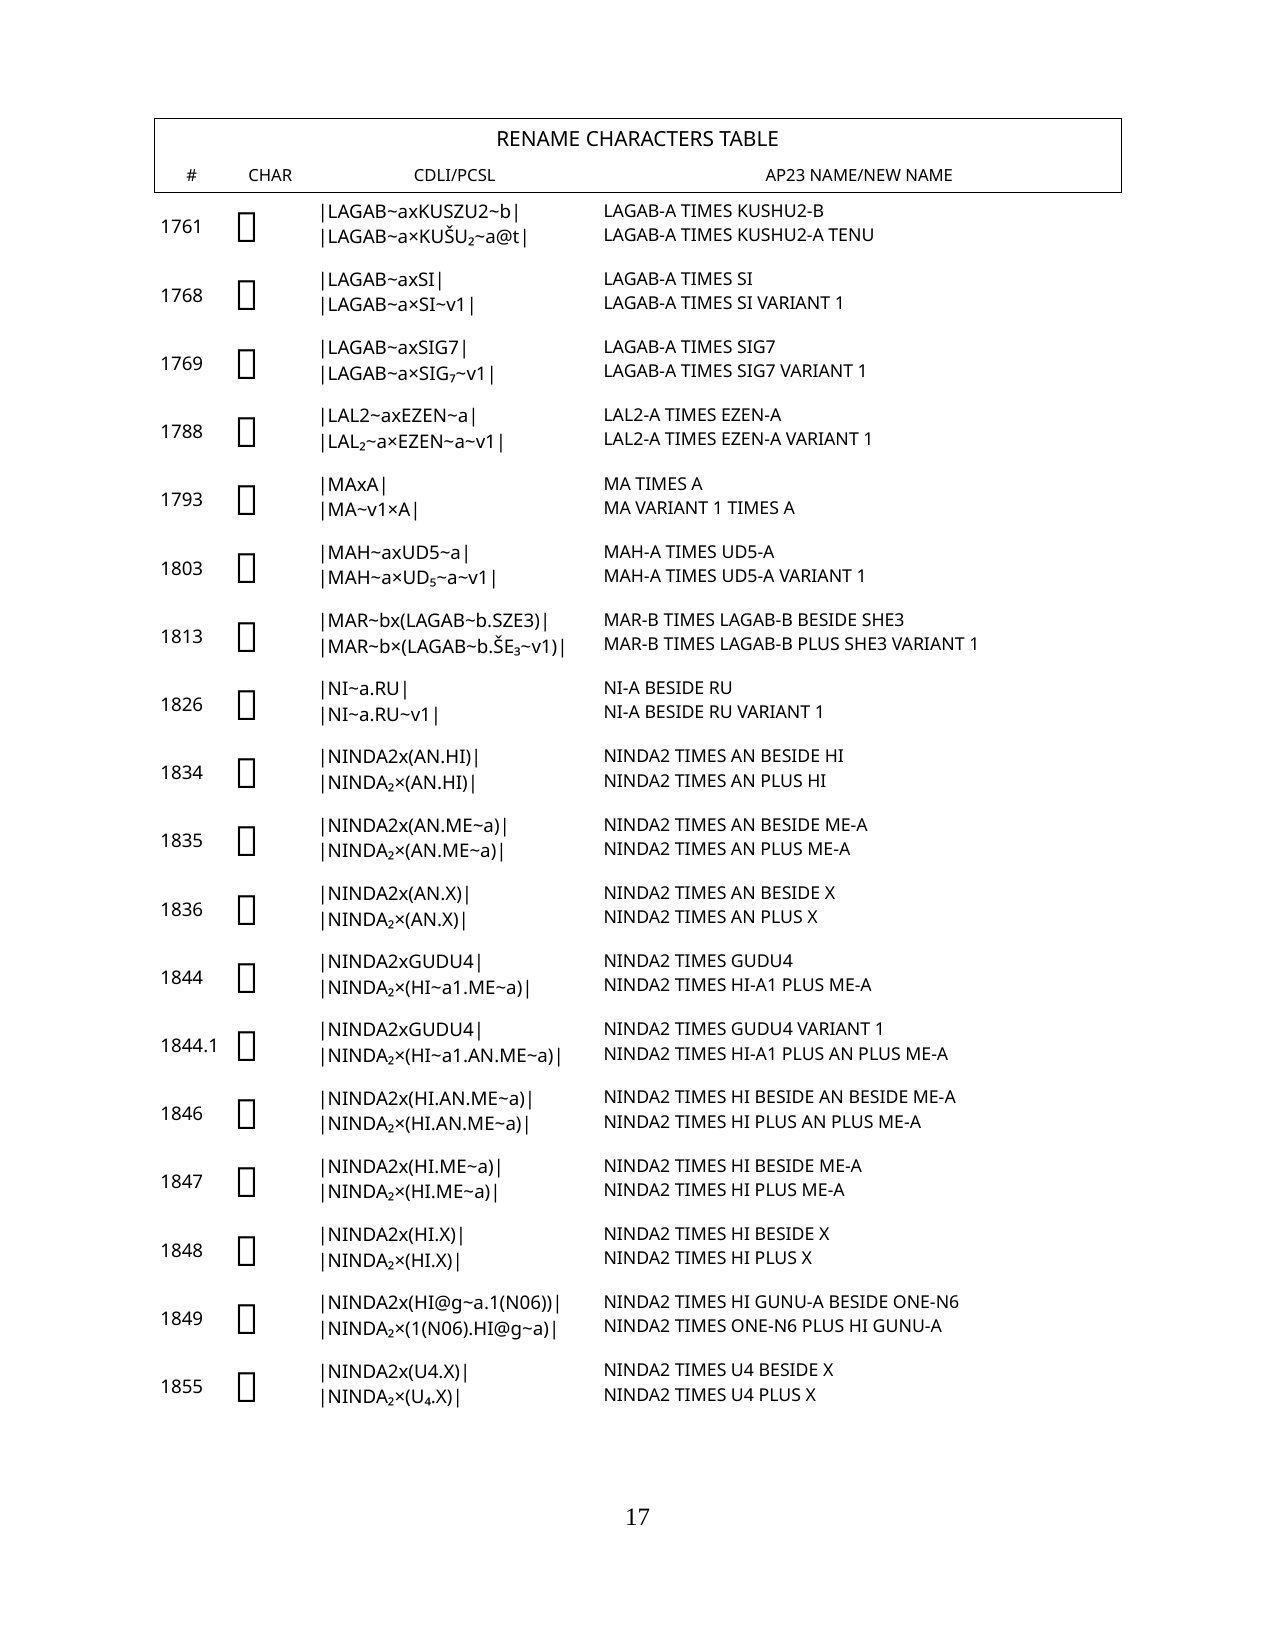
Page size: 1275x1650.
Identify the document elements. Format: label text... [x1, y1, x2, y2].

table_cell |NINDA2xGUDU4| |NINDA₂×(HI~a1.ME~a)| [312, 943, 597, 1011]
table_cell MAR-B TIMES LAGAB-B BESIDE SHE3 MAR-B TIMES LAGAB-B PLUS SHE3 VARIANT 1 [598, 602, 1121, 670]
table_cell |NINDA2x(HI@g~a.1(N06))| |NINDA₂×(1(N06).HI@g~a)| [312, 1284, 597, 1352]
table_cell 1846 [155, 1079, 228, 1147]
table_cell |MAR~bx(LAGAB~b.SZE3)| |MAR~b×(LAGAB~b.ŠE₃~v1)| [312, 602, 597, 670]
table_cell 1848 [155, 1216, 228, 1284]
table_cell 𒶷 [228, 875, 312, 943]
table_cell NINDA2 TIMES HI BESIDE AN BESIDE ME-A NINDA2 TIMES HI PLUS AN PLUS ME-A [598, 1079, 1121, 1147]
table_cell 𒵳 [228, 261, 312, 329]
table_cell NINDA2 TIMES HI BESIDE X NINDA2 TIMES HI PLUS X [598, 1216, 1121, 1284]
table_cell MA TIMES A MA VARIANT 1 TIMES A [598, 465, 1121, 533]
table_cell NINDA2 TIMES AN BESIDE HI NINDA2 TIMES AN PLUS HI [598, 738, 1121, 806]
table_header RENAME CHARACTERS TABLE [155, 119, 1121, 158]
table_cell 1793 [155, 465, 228, 533]
table_cell NINDA2 TIMES HI GUNU-A BESIDE ONE-N6 NINDA2 TIMES ONE-N6 PLUS HI GUNU-A [598, 1284, 1121, 1352]
table_cell # [155, 158, 228, 192]
table_cell 1844.1 [155, 1011, 228, 1079]
table_cell |LAGAB~axSIG7| |LAGAB~a×SIG₇~v1| [312, 329, 597, 397]
table_cell NINDA2 TIMES AN BESIDE ME-A NINDA2 TIMES AN PLUS ME-A [598, 806, 1121, 874]
table_cell 𒶇 [228, 397, 312, 465]
table_cell |NINDA2xGUDU4| |NINDA₂×(HI~a1.AN.ME~a)| [312, 1011, 597, 1079]
table_cell |LAGAB~axSI| |LAGAB~a×SI~v1| [312, 261, 597, 329]
table_cell 𒶿 [228, 943, 312, 1011]
table_cell |MAxA| |MA~v1×A| [312, 465, 597, 533]
table_cell LAGAB-A TIMES SIG7 LAGAB-A TIMES SIG7 VARIANT 1 [598, 329, 1121, 397]
table_cell MAH-A TIMES UD5-A MAH-A TIMES UD5-A VARIANT 1 [598, 534, 1121, 602]
table_cell 1855 [155, 1352, 228, 1420]
table_cell |NINDA2x(AN.X)| |NINDA₂×(AN.X)| [312, 875, 597, 943]
table_cell |NINDA2x(AN.HI)| |NINDA₂×(AN.HI)| [312, 738, 597, 806]
table_cell 𒷇 [228, 1284, 312, 1352]
table_cell |LAL2~axEZEN~a| |LAL₂~a×EZEN~a~v1| [312, 397, 597, 465]
table_cell |NINDA2x(HI.ME~a)| |NINDA₂×(HI.ME~a)| [312, 1148, 597, 1216]
table_cell |NINDA2x(U4.X)| |NINDA₂×(U₄.X)| [312, 1352, 597, 1420]
table_cell 𒶌 [228, 465, 312, 533]
table_cell 1849 [155, 1284, 228, 1352]
table_cell 𒶶 [228, 806, 312, 874]
table_cell NINDA2 TIMES AN BESIDE X NINDA2 TIMES AN PLUS X [598, 875, 1121, 943]
table_cell |NINDA2x(HI.X)| |NINDA₂×(HI.X)| [312, 1216, 597, 1284]
table_cell 1834 [155, 738, 228, 806]
table_cell 𒷆 [228, 1216, 312, 1284]
table_cell 𒷀 [228, 1011, 312, 1079]
table_cell 1761 [155, 193, 228, 261]
table_cell 𒶵 [228, 738, 312, 806]
table_cell 1788 [155, 397, 228, 465]
table_cell 𒵴 [228, 329, 312, 397]
table_cell CDLI/PCSL [312, 158, 597, 192]
table_cell 𒷍 [228, 1352, 312, 1420]
table_cell |LAGAB~axKUSZU2~b| |LAGAB~a×KUŠU₂~a@t| [312, 193, 597, 261]
table_cell |NI~a.RU| |NI~a.RU~v1| [312, 670, 597, 738]
table_cell LAGAB-A TIMES SI LAGAB-A TIMES SI VARIANT 1 [598, 261, 1121, 329]
table_cell NINDA2 TIMES U4 BESIDE X NINDA2 TIMES U4 PLUS X [598, 1352, 1121, 1420]
table_cell |NINDA2x(AN.ME~a)| |NINDA₂×(AN.ME~a)| [312, 806, 597, 874]
table_cell 𒷅 [228, 1148, 312, 1216]
table_cell NINDA2 TIMES GUDU4 NINDA2 TIMES HI-A1 PLUS ME-A [598, 943, 1121, 1011]
table_cell 𒶖 [228, 534, 312, 602]
table_cell |NINDA2x(HI.AN.ME~a)| |NINDA₂×(HI.AN.ME~a)| [312, 1079, 597, 1147]
table_cell NI-A BESIDE RU NI-A BESIDE RU VARIANT 1 [598, 670, 1121, 738]
table_cell 1844 [155, 943, 228, 1011]
table_cell 1835 [155, 806, 228, 874]
table_cell 1836 [155, 875, 228, 943]
table_cell LAL2-A TIMES EZEN-A LAL2-A TIMES EZEN-A VARIANT 1 [598, 397, 1121, 465]
table_cell 𒶠 [228, 602, 312, 670]
table_cell NINDA2 TIMES GUDU4 VARIANT 1 NINDA2 TIMES HI-A1 PLUS AN PLUS ME-A [598, 1011, 1121, 1079]
table_cell 1826 [155, 670, 228, 738]
table_cell 1813 [155, 602, 228, 670]
table_cell LAGAB-A TIMES KUSHU2-B LAGAB-A TIMES KUSHU2-A TENU [598, 193, 1121, 261]
table_cell 𒵬 [228, 193, 312, 261]
table_cell |MAH~axUD5~a| |MAH~a×UD₅~a~v1| [312, 534, 597, 602]
table_cell 1847 [155, 1148, 228, 1216]
table_cell 1769 [155, 329, 228, 397]
table_cell 1768 [155, 261, 228, 329]
table_cell NINDA2 TIMES HI BESIDE ME-A NINDA2 TIMES HI PLUS ME-A [598, 1148, 1121, 1216]
table_cell 1803 [155, 534, 228, 602]
table_cell 𒶭 [228, 670, 312, 738]
table_cell 𒷄 [228, 1079, 312, 1147]
table_cell CHAR [228, 158, 312, 192]
table_cell AP23 NAME/NEW NAME [598, 158, 1121, 192]
